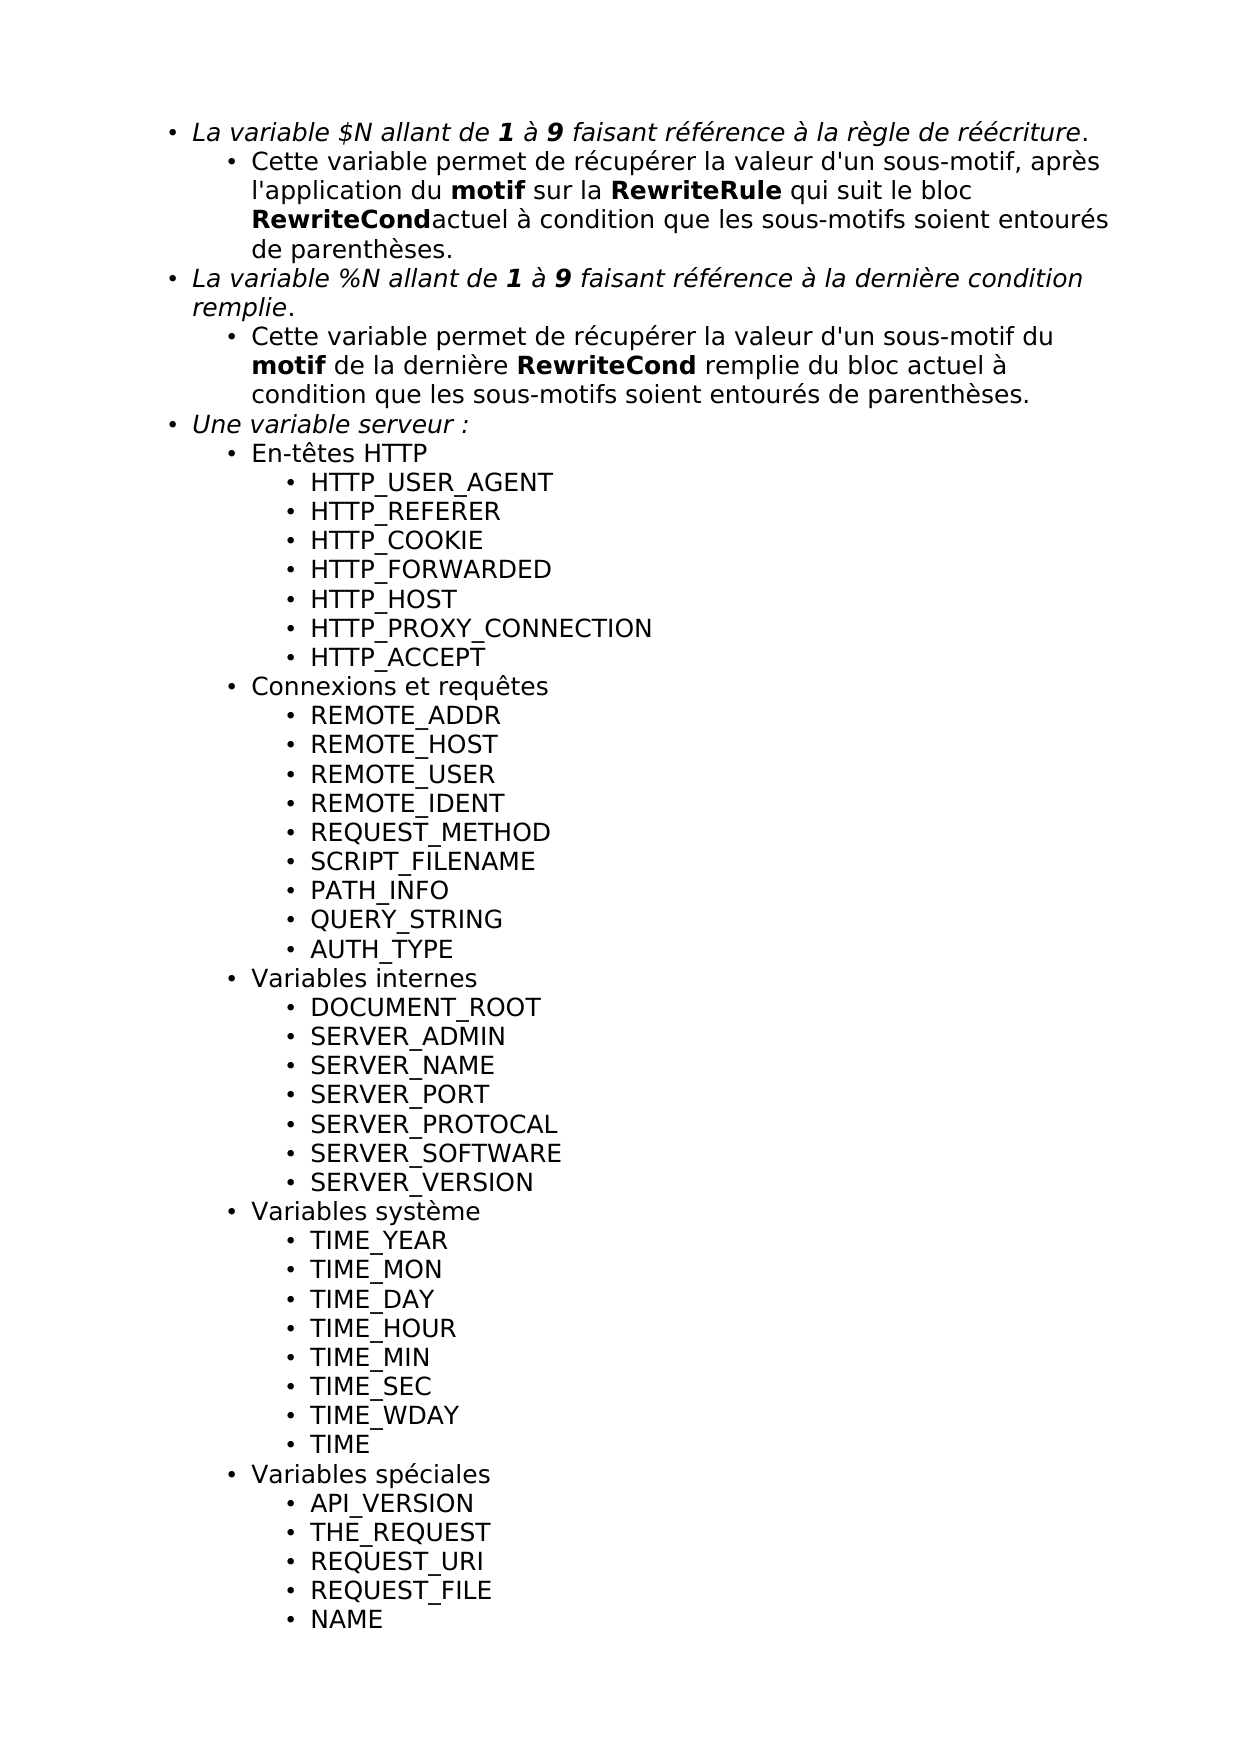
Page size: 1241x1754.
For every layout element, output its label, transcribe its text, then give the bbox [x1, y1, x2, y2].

list Variables internes [236, 964, 1122, 993]
list REMOTE_HOST [295, 731, 1122, 760]
list La variable %N allant de 1 à 9 faisant référence à la dernière condition remplie. [177, 264, 1122, 322]
list AUTH_TYPE [295, 935, 1122, 964]
list API_VERSION [295, 1489, 1122, 1518]
list TIME_SEC [295, 1372, 1122, 1401]
list La variable $N allant de 1 à 9 faisant référence à la règle de réécriture. [177, 118, 1122, 147]
list TIME_WDAY [295, 1401, 1122, 1431]
list Connexions et requêtes [236, 672, 1122, 701]
list SERVER_NAME [295, 1051, 1122, 1081]
list REQUEST_METHOD [295, 818, 1122, 847]
list SERVER_PORT [295, 1081, 1122, 1110]
list Variables spéciales [236, 1460, 1122, 1489]
list PATH_INFO [295, 876, 1122, 906]
list Une variable serveur : [177, 410, 1122, 439]
list HTTP_COOKIE [295, 526, 1122, 556]
list Variables système [236, 1197, 1122, 1226]
list DOCUMENT_ROOT [295, 993, 1122, 1022]
list En-têtes HTTP [236, 439, 1122, 468]
list SERVER_VERSION [295, 1168, 1122, 1197]
list HTTP_HOST [295, 585, 1122, 614]
list REQUEST_URI [295, 1547, 1122, 1576]
list Cette variable permet de récupérer la valeur d'un sous-motif, après l'application du motif sur la RewriteRule qui suit le bloc RewriteCondactuel à condition que les sous-motifs soient entourés de parenthèses. [236, 147, 1122, 264]
list HTTP_FORWARDED [295, 556, 1122, 585]
list TIME_DAY [295, 1285, 1122, 1314]
list REMOTE_ADDR [295, 701, 1122, 731]
list SERVER_PROTOCAL [295, 1110, 1122, 1139]
list QUERY_STRING [295, 906, 1122, 935]
list TIME_HOUR [295, 1314, 1122, 1343]
list HTTP_USER_AGENT [295, 468, 1122, 497]
list HTTP_REFERER [295, 497, 1122, 526]
list Cette variable permet de récupérer la valeur d'un sous-motif du motif de la dernière RewriteCond remplie du bloc actuel à condition que les sous-motifs soient entourés de parenthèses. [236, 322, 1122, 410]
list REMOTE_USER [295, 760, 1122, 789]
list TIME_MON [295, 1256, 1122, 1285]
list SCRIPT_FILENAME [295, 847, 1122, 876]
list SERVER_SOFTWARE [295, 1139, 1122, 1168]
list TIME_YEAR [295, 1226, 1122, 1256]
list NAME [295, 1606, 1122, 1635]
list THE_REQUEST [295, 1518, 1122, 1547]
list SERVER_ADMIN [295, 1022, 1122, 1051]
list REMOTE_IDENT [295, 789, 1122, 818]
list REQUEST_FILE [295, 1576, 1122, 1606]
list HTTP_PROXY_CONNECTION [295, 614, 1122, 643]
list TIME_MIN [295, 1343, 1122, 1372]
list HTTP_ACCEPT [295, 643, 1122, 672]
list TIME [295, 1431, 1122, 1460]
